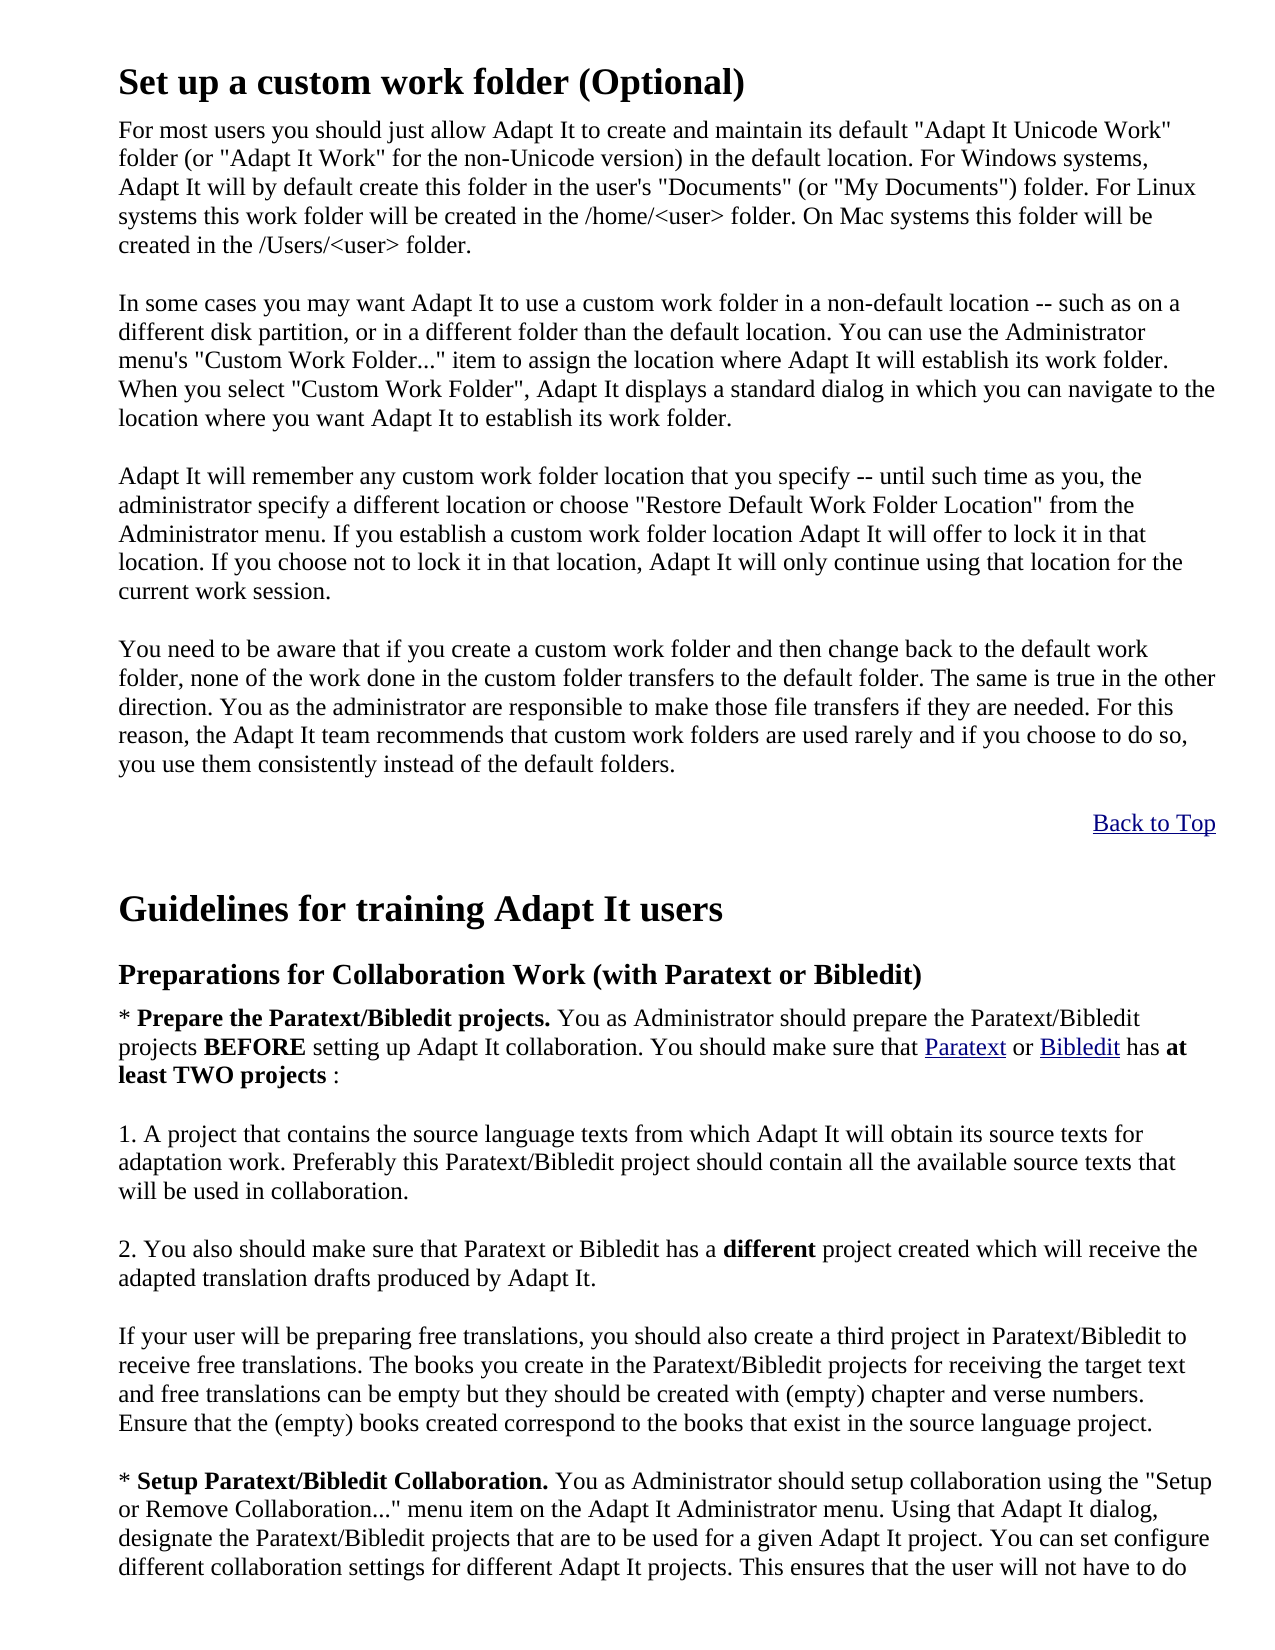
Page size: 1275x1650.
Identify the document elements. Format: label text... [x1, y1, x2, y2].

text 1. A project that contains the source language texts from which Adapt It will obtain its source texts for adaptation work. Preferably this Paratext/Bibledit project should contain all the available source texts that will be used in collaboration. [118, 1119, 1216, 1205]
text 2. You also should make sure that Paratext or Bibledit has a different project created which will receive the adapted translation drafts produced by Adapt It. [118, 1234, 1216, 1292]
text * Prepare the Paratext/Bibledit projects. You as Administrator should prepare the Paratext/Bibledit projects BEFORE setting up Adapt It collaboration. You should make sure that Paratext or Bibledit has at least TWO projects : [118, 1003, 1216, 1089]
subtitle Preparations for Collaboration Work (with Paratext or Bibledit) [118, 957, 1216, 990]
text Adapt It will remember any custom work folder location that you specify -- until such time as you, the administrator specify a different location or choose "Restore Default Work Folder Location" from the Administrator menu. If you establish a custom work folder location Adapt It will offer to lock it in that location. If you choose not to lock it in that location, Adapt It will only continue using that location for the current work session. [118, 461, 1216, 605]
text If your user will be preparing free translations, you should also create a third project in Paratext/Bibledit to receive free translations. The books you create in the Paratext/Bibledit projects for receiving the target text and free translations can be empty but they should be created with (empty) chapter and verse numbers. Ensure that the (empty) books created correspond to the books that exist in the source language project. [118, 1321, 1216, 1436]
subtitle Set up a custom work folder (Optional) [118, 59, 1216, 102]
text You need to be aware that if you create a custom work folder and then change back to the default work folder, none of the work done in the custom folder transfers to the default folder. The same is true in the other direction. You as the administrator are responsible to make those file transfers if they are needed. For this reason, the Adapt It team recommends that custom work folders are used rarely and if you choose to do so, you use them consistently instead of the default folders. [118, 634, 1216, 778]
text * Setup Paratext/Bibledit Collaboration. You as Administrator should setup collaboration using the "Setup or Remove Collaboration..." menu item on the Adapt It Administrator menu. Using that Adapt It dialog, designate the Paratext/Bibledit projects that are to be used for a given Adapt It project. You can set configure different collaboration settings for different Adapt It projects. This ensures that the user will not have to do [118, 1466, 1216, 1581]
text For most users you should just allow Adapt It to create and maintain its default "Adapt It Unicode Work" folder (or "Adapt It Work" for the non-Unicode version) in the default location. For Windows systems, Adapt It will by default create this folder in the user's "Documents" (or "My Documents") folder. For Linux systems this work folder will be created in the /home/<user> folder. On Mac systems this folder will be created in the /Users/<user> folder. [118, 115, 1216, 258]
subtitle Guidelines for training Adapt It users [118, 887, 1216, 930]
text Back to Top [118, 808, 1216, 836]
text In some cases you may want Adapt It to use a custom work folder in a non-default location -- such as on a different disk partition, or in a different folder than the default location. You can use the Administrator menu's "Custom Work Folder..." item to assign the location where Adapt It will establish its work folder. When you select "Custom Work Folder", Adapt It displays a standard dialog in which you can navigate to the location where you want Adapt It to establish its work folder. [118, 288, 1216, 432]
